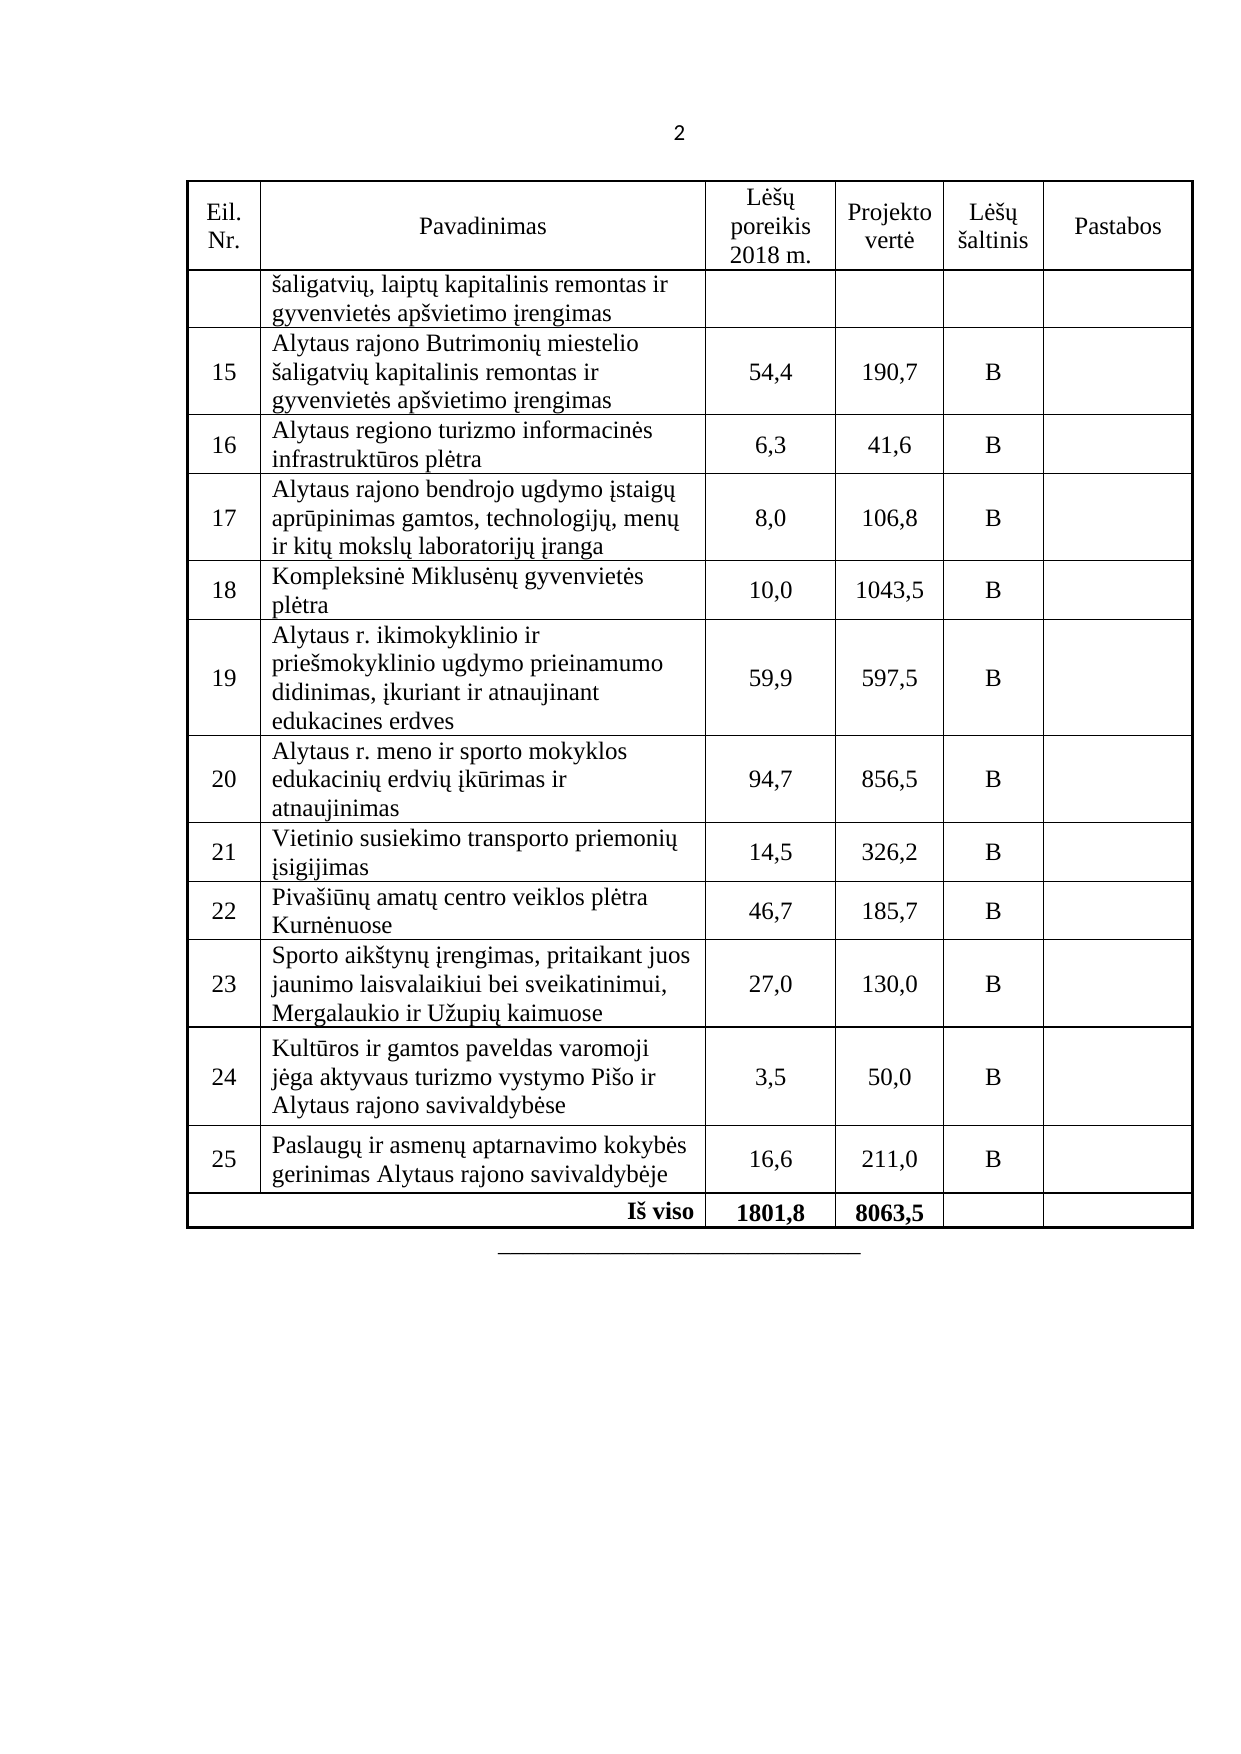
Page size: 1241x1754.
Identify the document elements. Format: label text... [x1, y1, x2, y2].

table_cell B [944, 561, 1043, 619]
table_cell [1044, 882, 1191, 939]
table_cell Vietinio susiekimo transporto priemonių įsigijimas [261, 823, 705, 881]
table_cell B [944, 940, 1043, 1026]
table_cell [1044, 1028, 1191, 1125]
table_cell 50,0 [836, 1028, 943, 1125]
table_cell 20 [189, 736, 260, 822]
table_cell Sporto aikštynų įrengimas, pritaikant juos jaunimo laisvalaikiui bei sveikatinimui, Mergalaukio ir Užupių kaimuose [261, 940, 705, 1026]
table_cell [1044, 620, 1191, 735]
table_cell Kultūros ir gamtos paveldas varomoji jėga aktyvaus turizmo vystymo Pišo ir Alytaus rajono savivaldybėse [261, 1028, 705, 1125]
text _____________________________ [177, 1228, 1181, 1257]
table_cell 326,2 [836, 823, 943, 881]
table_cell 8,0 [706, 474, 835, 560]
table_header Lėšų poreikis 2018 m. [706, 182, 835, 268]
table_cell [1044, 1194, 1191, 1226]
table_cell 1043,5 [836, 561, 943, 619]
table_cell 856,5 [836, 736, 943, 822]
table_cell Paslaugų ir asmenų aptarnavimo kokybės gerinimas Alytaus rajono savivaldybėje [261, 1126, 705, 1192]
table_cell Alytaus r. ikimokyklinio ir priešmokyklinio ugdymo prieinamumo didinimas, įkuriant ir atnaujinant edukacines erdves [261, 620, 705, 735]
table_cell B [944, 328, 1043, 414]
table_cell 94,7 [706, 736, 835, 822]
table_cell 19 [189, 620, 260, 735]
table_cell 597,5 [836, 620, 943, 735]
table_cell 27,0 [706, 940, 835, 1026]
table_cell Kompleksinė Miklusėnų gyvenvietės plėtra [261, 561, 705, 619]
table_cell 190,7 [836, 328, 943, 414]
table_cell B [944, 415, 1043, 473]
table_cell 25 [189, 1126, 260, 1192]
table_cell 54,4 [706, 328, 835, 414]
table_header Eil. Nr. [189, 182, 260, 268]
table_header Pavadinimas [261, 182, 705, 268]
table_cell 24 [189, 1028, 260, 1125]
table_cell [1044, 561, 1191, 619]
table_cell 17 [189, 474, 260, 560]
table_cell 106,8 [836, 474, 943, 560]
table_cell 59,9 [706, 620, 835, 735]
table_header Lėšų šaltinis [944, 182, 1043, 268]
table_cell [944, 271, 1043, 327]
table_cell B [944, 474, 1043, 560]
table_cell 6,3 [706, 415, 835, 473]
table_cell 16,6 [706, 1126, 835, 1192]
table_cell 46,7 [706, 882, 835, 939]
table_cell Alytaus rajono bendrojo ugdymo įstaigų aprūpinimas gamtos, technologijų, menų ir kitų mokslų laboratorijų įranga [261, 474, 705, 560]
table_cell B [944, 823, 1043, 881]
table_cell B [944, 620, 1043, 735]
table_cell [189, 271, 260, 327]
table_cell B [944, 1028, 1043, 1125]
table_cell [706, 271, 835, 327]
table_cell 1801,8 [706, 1194, 835, 1226]
table_cell 15 [189, 328, 260, 414]
table_cell 3,5 [706, 1028, 835, 1125]
table_cell [836, 271, 943, 327]
table_cell B [944, 882, 1043, 939]
table_cell 18 [189, 561, 260, 619]
table_cell 16 [189, 415, 260, 473]
table_cell 185,7 [836, 882, 943, 939]
table_cell [1044, 271, 1191, 327]
table_header Projekto vertė [836, 182, 943, 268]
table_cell 8063,5 [836, 1194, 943, 1226]
table_cell [1044, 823, 1191, 881]
table_cell 22 [189, 882, 260, 939]
table_cell 21 [189, 823, 260, 881]
table_cell 130,0 [836, 940, 943, 1026]
table_cell [944, 1194, 1043, 1226]
table_cell B [944, 736, 1043, 822]
table_cell 41,6 [836, 415, 943, 473]
table_cell [1044, 328, 1191, 414]
table_cell 211,0 [836, 1126, 943, 1192]
table_cell [1044, 940, 1191, 1026]
table_cell 23 [189, 940, 260, 1026]
table_cell Alytaus rajono Butrimonių miestelio šaligatvių kapitalinis remontas ir gyvenvietės apšvietimo įrengimas [261, 328, 705, 414]
table_cell Pivašiūnų amatų centro veiklos plėtra Kurnėnuose [261, 882, 705, 939]
table_cell [1044, 474, 1191, 560]
table_cell B [944, 1126, 1043, 1192]
table_cell Alytaus regiono turizmo informacinės infrastruktūros plėtra [261, 415, 705, 473]
table_cell Alytaus r. meno ir sporto mokyklos edukacinių erdvių įkūrimas ir atnaujinimas [261, 736, 705, 822]
table_cell Iš viso [189, 1194, 705, 1226]
table_cell [1044, 415, 1191, 473]
table_cell [1044, 1126, 1191, 1192]
table_cell 14,5 [706, 823, 835, 881]
table_cell šaligatvių, laiptų kapitalinis remontas ir gyvenvietės apšvietimo įrengimas [261, 271, 705, 327]
table_cell 10,0 [706, 561, 835, 619]
table_cell [1044, 736, 1191, 822]
table_header Pastabos [1044, 182, 1191, 268]
